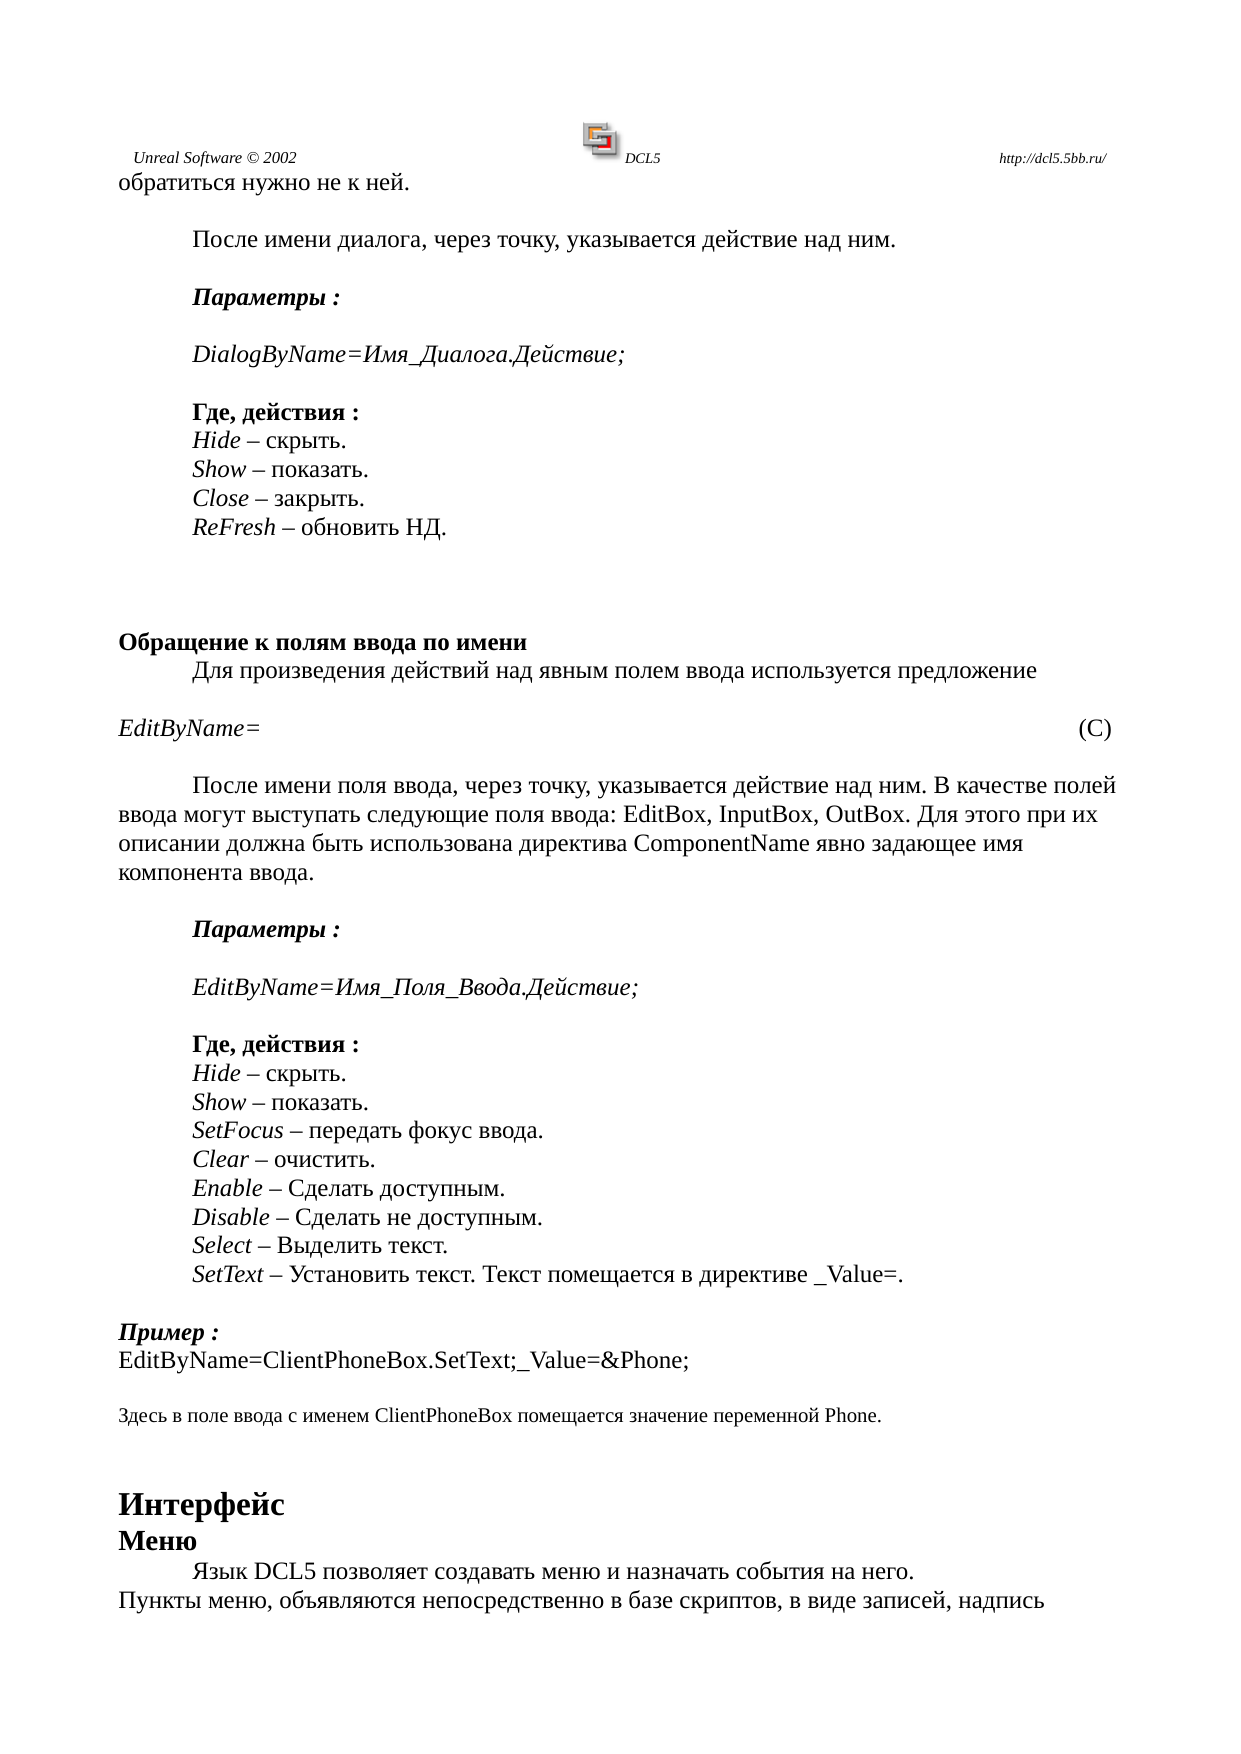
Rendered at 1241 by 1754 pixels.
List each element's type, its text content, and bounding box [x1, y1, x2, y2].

text Где, действия : [118, 1029, 1122, 1058]
text EditByName=Имя_Поля_Ввода.Действие; [118, 972, 1122, 1000]
text EditByName=ClientPhoneBox.SetText;_Value=&Phone; [118, 1345, 1122, 1374]
text Select – Выделить текст. [118, 1230, 1122, 1259]
text Close – закрыть. [118, 483, 1122, 512]
text После имени диалога, через точку, указывается действие над ним. [118, 224, 1122, 253]
text Show – показать. [118, 454, 1122, 483]
text Enable – Сделать доступным. [118, 1173, 1122, 1202]
text Интерфейс [118, 1484, 1122, 1523]
text Hide – скрыть. [118, 425, 1122, 454]
text Параметры : [118, 914, 1122, 943]
picture [579, 118, 625, 164]
text Язык DCL5 позволяет создавать меню и назначать события на него. [118, 1556, 1122, 1585]
text Пункты меню, объявляются непосредственно в базе скриптов, в виде записей, надпись [118, 1585, 1122, 1614]
text Здесь в поле ввода с именем ClientPhoneBox помещается значение переменной Phone. [118, 1403, 1122, 1427]
text Hide – скрыть. [118, 1058, 1122, 1087]
text Пример : [118, 1317, 1122, 1345]
text Где, действия : [118, 397, 1122, 425]
text обратиться нужно не к ней. [118, 167, 1122, 195]
text Disable – Сделать не доступным. [118, 1202, 1122, 1230]
text SetFocus – передать фокус ввода. [118, 1115, 1122, 1144]
subtitle Обращение к полям ввода по имени [118, 627, 1122, 655]
text EditByName= (С) [118, 713, 1122, 742]
text Clear – очистить. [118, 1144, 1122, 1173]
text SetText – Установить текст. Текст помещается в директиве _Value=. [118, 1259, 1122, 1288]
text После имени поля ввода, через точку, указывается действие над ним. В качестве полей ввода могут выступать следующие поля ввода: EditBox, InputBox, OutBox. Для этого при их описании должна быть использована директива ComponentName явно задающее имя компонента ввода. [118, 770, 1122, 885]
text Для произведения действий над явным полем ввода используется предложение [118, 655, 1122, 684]
text Show – показать. [118, 1087, 1122, 1115]
text DialogByName=Имя_Диалога.Действие; [118, 339, 1122, 368]
text Меню [118, 1523, 1122, 1556]
text Параметры : [118, 282, 1122, 310]
text ReFresh – обновить НД. [118, 512, 1122, 540]
